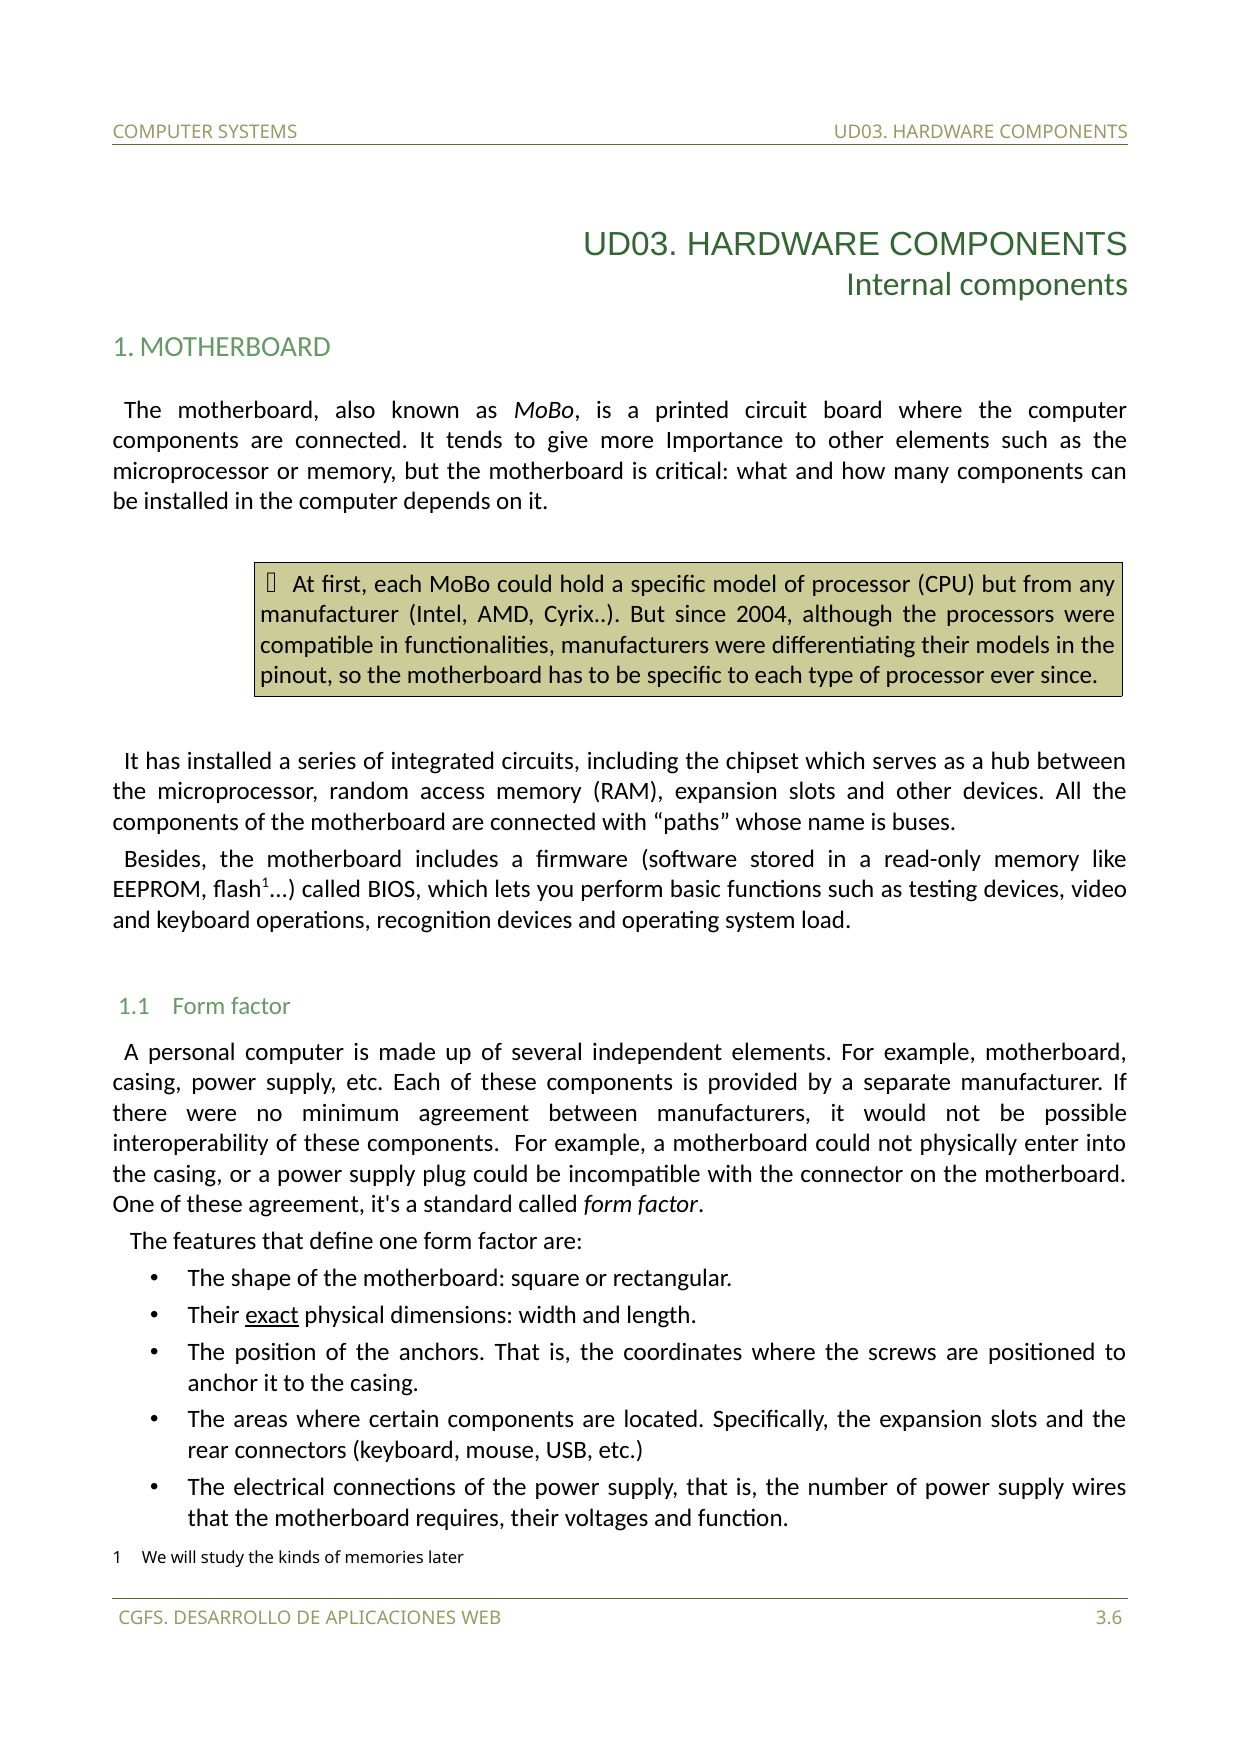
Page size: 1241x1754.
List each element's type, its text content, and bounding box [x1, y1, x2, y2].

text The features that define one form factor are: [112, 1225, 1128, 1256]
list The shape of the motherboard: square or rectangular. [150, 1262, 1128, 1293]
text  At first, each MoBo could hold a specific model of processor (CPU) but from any manufacturer (Intel, AMD, Cyrix..). But since 2004, although the processors were compatible in functionalities, manufacturers were differentiating their models in the pinout, so the motherboard has to be specific to each type of processor ever since. [255, 563, 1122, 696]
text Internal components [112, 263, 1128, 303]
text UD03. Hardware components [112, 224, 1128, 263]
text Besides, the motherboard includes a firmware (software stored in a read-only memory like EEPROM, flash...) called BIOS, which lets you perform basic functions such as testing devices, video and keyboard operations, recognition devices and operating system load. [112, 843, 1128, 934]
list Their exact physical dimensions: width and length. [150, 1299, 1128, 1330]
list The position of the anchors. That is, the coordinates where the screws are positioned to anchor it to the casing. [150, 1336, 1128, 1397]
list The electrical connections of the power supply, that is, the number of power supply wires that the motherboard requires, their voltages and function. [150, 1471, 1128, 1532]
subtitle Form factor [112, 990, 1128, 1021]
text We will study the kinds of memories later [112, 1546, 1128, 1569]
text The motherboard, also known as MoBo, is a printed circuit board where the computer components are connected. It tends to give more Importance to other elements such as the microprocessor or memory, but the motherboard is critical: what and how many components can be installed in the computer depends on it. [112, 394, 1128, 516]
text A personal computer is made up of several independent elements. For example, motherboard, casing, power supply, etc. Each of these components is provided by a separate manufacturer. If there were no minimum agreement between manufacturers, it would not be possible interoperability of these components. For example, a motherboard could not physically enter into the casing, or a power supply plug could be incompatible with the connector on the motherboard. One of these agreement, it's a standard called form factor. [112, 1036, 1128, 1219]
text It has installed a series of integrated circuits, including the chipset which serves as a hub between the microprocessor, random access memory (RAM), expansion slots and other devices. All the components of the motherboard are connected with “paths” whose name is buses. [112, 745, 1128, 836]
subtitle Motherboard [112, 328, 1128, 364]
list The areas where certain components are located. Specifically, the expansion slots and the rear connectors (keyboard, mouse, USB, etc.) [150, 1404, 1128, 1465]
